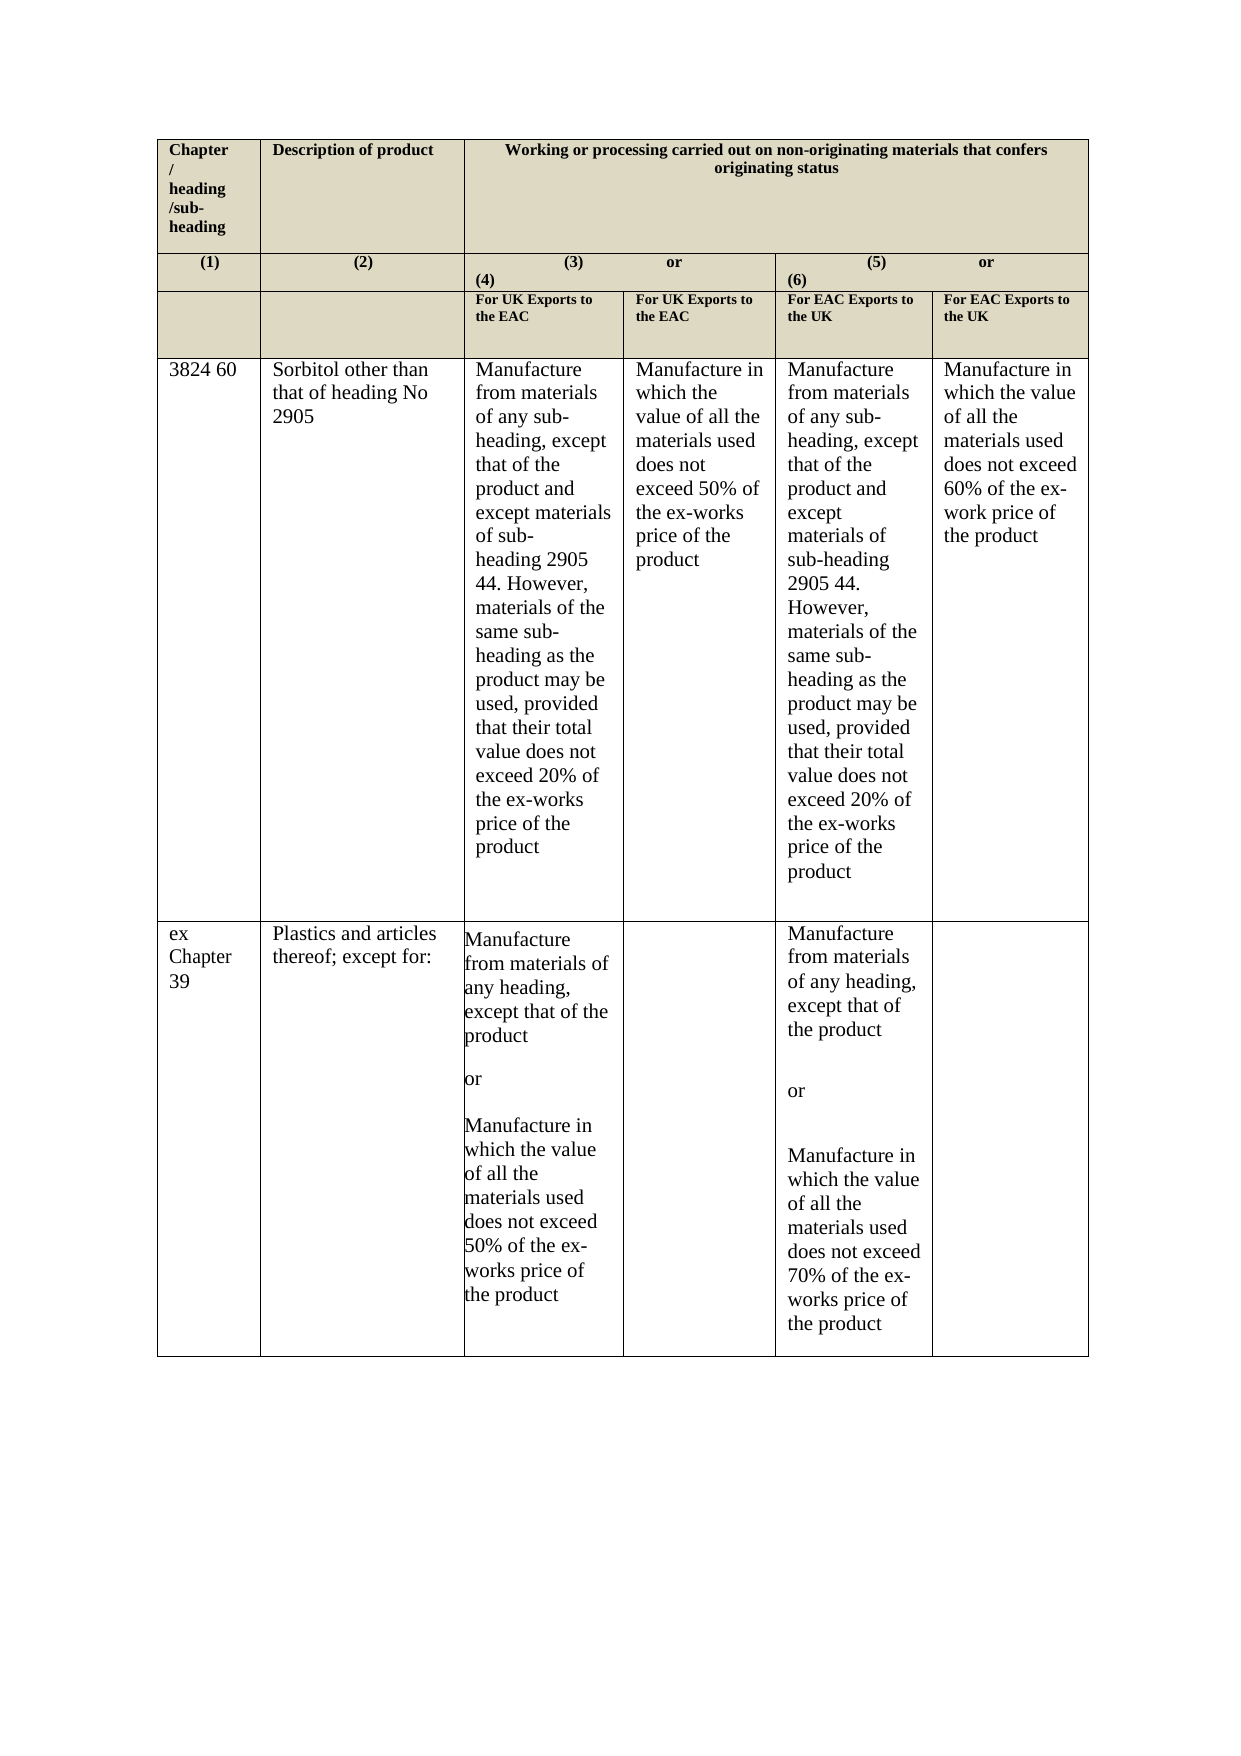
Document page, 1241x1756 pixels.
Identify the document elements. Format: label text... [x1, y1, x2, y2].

table_header Description of product [261, 140, 464, 253]
table_cell 60% of the ex- [933, 478, 1088, 502]
table_cell that of the [465, 454, 623, 478]
table_cell product [776, 860, 932, 921]
table_cell product [624, 549, 775, 573]
table_cell does not exceed [933, 454, 1088, 478]
table_cell heading 2905 [465, 549, 623, 573]
table_cell [261, 430, 464, 454]
table_cell [158, 573, 260, 597]
table_cell (2) [261, 254, 464, 272]
table_cell 2905 [261, 406, 464, 430]
table_cell Manufacture from materials of any heading, except that of the product [465, 922, 623, 1064]
table_cell [933, 765, 1088, 789]
table_cell of any sub- [465, 406, 623, 430]
table_cell 3824 60 [158, 359, 260, 382]
table_cell ex Chapter 39 [158, 922, 260, 1064]
table_cell [261, 292, 464, 358]
table_cell does not [624, 454, 775, 478]
table_cell Plastics and articles thereof; except for: [261, 922, 464, 1064]
table_cell materials of the [776, 621, 932, 645]
table_cell which the [624, 382, 775, 406]
table_cell [261, 502, 464, 526]
table_cell product may be [465, 669, 623, 693]
table_cell [624, 693, 775, 717]
table_cell [158, 454, 260, 478]
table_cell [624, 597, 775, 621]
table_cell from materials [465, 382, 623, 406]
table_cell [529, 272, 624, 291]
table_cell [158, 645, 260, 669]
table_cell that of the [776, 454, 932, 478]
table_header Working or processing carried out on non-originating materials that confers originating status [465, 140, 1088, 253]
table_cell [933, 789, 1088, 812]
table_cell [624, 621, 775, 645]
table_cell [933, 549, 1088, 573]
table_cell heading as the [465, 645, 623, 669]
table_cell heading as the [776, 669, 932, 693]
table_cell [465, 860, 623, 921]
table_cell price of the [624, 526, 775, 549]
table_cell used, provided [776, 717, 932, 741]
table_cell product may be [776, 693, 932, 717]
table_cell of all the [933, 406, 1088, 430]
table_cell [261, 526, 464, 549]
table_cell [158, 406, 260, 430]
table_cell [158, 292, 260, 358]
table_cell [465, 254, 529, 272]
table_cell [624, 765, 775, 789]
table_cell [624, 789, 775, 812]
table_cell materials of the [465, 597, 623, 621]
table_cell [261, 693, 464, 717]
table_cell [158, 478, 260, 502]
table_cell [158, 430, 260, 454]
table_cell exceed 50% of [624, 478, 775, 502]
table_cell Manufacture [465, 359, 623, 382]
table_cell value does not [465, 741, 623, 765]
table_cell [158, 789, 260, 812]
table_cell [261, 813, 464, 836]
table_cell of sub- [465, 526, 623, 549]
table_cell For UK Exports to the EAC [465, 292, 623, 358]
table_cell same sub- [776, 645, 932, 669]
table_cell product [465, 836, 623, 860]
table_cell [261, 765, 464, 789]
table_cell [933, 693, 1088, 717]
table_cell [261, 717, 464, 741]
table_cell [933, 669, 1088, 693]
table_cell [932, 272, 1088, 291]
table_cell 2905 44. [776, 573, 932, 597]
table_cell same sub- [465, 621, 623, 645]
table_cell [158, 693, 260, 717]
table_cell work price of [933, 502, 1088, 526]
table_cell [933, 922, 1088, 1356]
table_cell For EAC Exports to the UK [933, 292, 1088, 358]
table_cell Manufacture [776, 359, 932, 382]
table_cell Sorbitol other than [261, 359, 464, 382]
table_cell [158, 502, 260, 526]
table_cell [261, 741, 464, 765]
table_cell Manufacture from materials of any heading, except that of the product [776, 922, 932, 1064]
table_cell [933, 813, 1088, 836]
table_cell the ex-works [776, 813, 932, 836]
table_cell that of heading No [261, 382, 464, 406]
table_cell product and [776, 478, 932, 502]
table_cell [624, 813, 775, 836]
table_cell materials used [933, 430, 1088, 454]
table_cell [158, 669, 260, 693]
table_cell that their total [465, 717, 623, 741]
table_cell [261, 789, 464, 812]
table_cell the ex-works [465, 789, 623, 812]
table_cell [158, 1064, 260, 1356]
table_cell [261, 549, 464, 573]
table_cell [933, 836, 1088, 860]
table_cell sub-heading [776, 549, 932, 573]
table_cell the product [933, 526, 1088, 549]
table_cell exceed 20% of [776, 789, 932, 812]
table_cell [624, 272, 775, 291]
table_cell [158, 717, 260, 741]
table_cell [624, 573, 775, 597]
table_cell materials used [624, 430, 775, 454]
table_cell [158, 621, 260, 645]
table_cell [624, 669, 775, 693]
table_cell [261, 621, 464, 645]
table_cell [624, 717, 775, 741]
table_cell [261, 478, 464, 502]
table_cell [261, 272, 464, 291]
table_cell 44. However, [465, 573, 623, 597]
table_cell [933, 645, 1088, 669]
table_cell except [776, 502, 932, 526]
table_cell (3) [529, 254, 624, 272]
table_cell or [932, 254, 1088, 272]
table_cell [158, 741, 260, 765]
table_cell [933, 741, 1088, 765]
table_cell [624, 836, 775, 860]
table_cell [158, 813, 260, 836]
table_cell [261, 860, 464, 921]
table_cell or [624, 254, 775, 272]
table_cell [933, 621, 1088, 645]
table_cell [933, 573, 1088, 597]
table_cell (1) [158, 254, 260, 272]
table_cell [261, 1064, 464, 1356]
table_cell except materials [465, 502, 623, 526]
table_cell materials of [776, 526, 932, 549]
table_cell [933, 597, 1088, 621]
table_cell exceed 20% of [465, 765, 623, 789]
table_cell For UK Exports to the EAC [624, 292, 775, 358]
table_cell [261, 454, 464, 478]
table_cell from materials [776, 382, 932, 406]
table_cell [261, 597, 464, 621]
table_cell However, [776, 597, 932, 621]
table_header Chapter/heading/sub-heading [158, 140, 260, 253]
table_cell that their total [776, 741, 932, 765]
table_cell (4) [465, 272, 529, 291]
table_cell [158, 272, 260, 291]
table_cell [158, 860, 260, 921]
table_cell which the value [933, 382, 1088, 406]
table_cell [158, 765, 260, 789]
table_cell [158, 526, 260, 549]
table_cell [933, 717, 1088, 741]
table_cell the ex-works [624, 502, 775, 526]
table_cell [624, 741, 775, 765]
table_cell For EAC Exports to the UK [776, 292, 932, 358]
table_cell heading, except [465, 430, 623, 454]
table_cell [158, 382, 260, 406]
table_cell Manufacture in [624, 359, 775, 382]
table_cell value of all the [624, 406, 775, 430]
table_cell Manufacture in [933, 359, 1088, 382]
table_cell [261, 836, 464, 860]
table_cell (5) [776, 254, 932, 272]
table_cell of any sub- [776, 406, 932, 430]
table_cell price of the [465, 813, 623, 836]
table_cell [624, 922, 775, 1356]
table_cell or Manufacture in which the value of all the materials used does not exceed 50% of the ex- works price of the product [465, 1064, 623, 1356]
table_cell value does not [776, 765, 932, 789]
table_cell (6) [776, 272, 932, 291]
table_cell heading, except [776, 430, 932, 454]
table_cell [158, 597, 260, 621]
table_cell used, provided [465, 693, 623, 717]
table_cell [261, 645, 464, 669]
table_cell or Manufacture in which the value of all the materials used does not exceed 70% of the ex- works price of the product [776, 1064, 932, 1356]
table_cell [261, 669, 464, 693]
table_cell [158, 549, 260, 573]
table_cell [624, 645, 775, 669]
table_cell product and [465, 478, 623, 502]
table_cell [261, 573, 464, 597]
table_cell [624, 860, 775, 921]
table_cell [933, 860, 1088, 921]
table_cell [158, 836, 260, 860]
table_cell price of the [776, 836, 932, 860]
